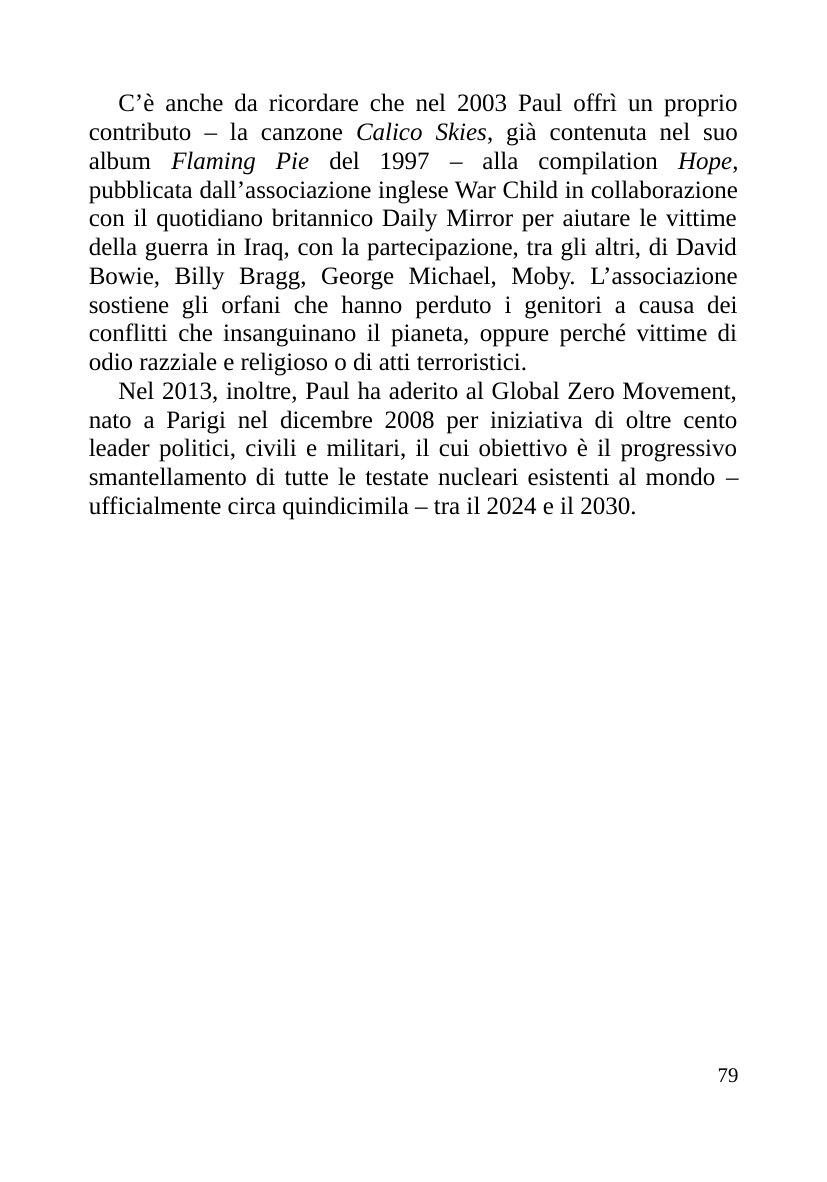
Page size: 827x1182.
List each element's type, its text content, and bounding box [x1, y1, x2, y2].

text C’è anche da ricordare che nel 2003 Paul offrì un proprio contributo – la canzone Calico Skies, già contenuta nel suo album Flaming Pie del 1997 – alla compilation Hope, pubblicata dall’associazione inglese War Child in collaborazione con il quotidiano britannico Daily Mirror per aiutare le vittime della guerra in Iraq, con la partecipazione, tra gli altri, di David Bowie, Billy Bragg, George Michael, Moby. L’associazione sostiene gli orfani che hanno perduto i genitori a causa dei conflitti che insanguinano il pianeta, oppure perché vittime di odio razziale e religioso o di atti terroristici. [88, 88, 738, 376]
text Nel 2013, inoltre, Paul ha aderito al Global Zero Movement, nato a Parigi nel dicembre 2008 per iniziativa di oltre cento leader politici, civili e militari, il cui obiettivo è il progressivo smantellamento di tutte le testate nucleari esistenti al mondo – ufficialmente circa quindicimila – tra il 2024 e il 2030. [88, 376, 738, 520]
